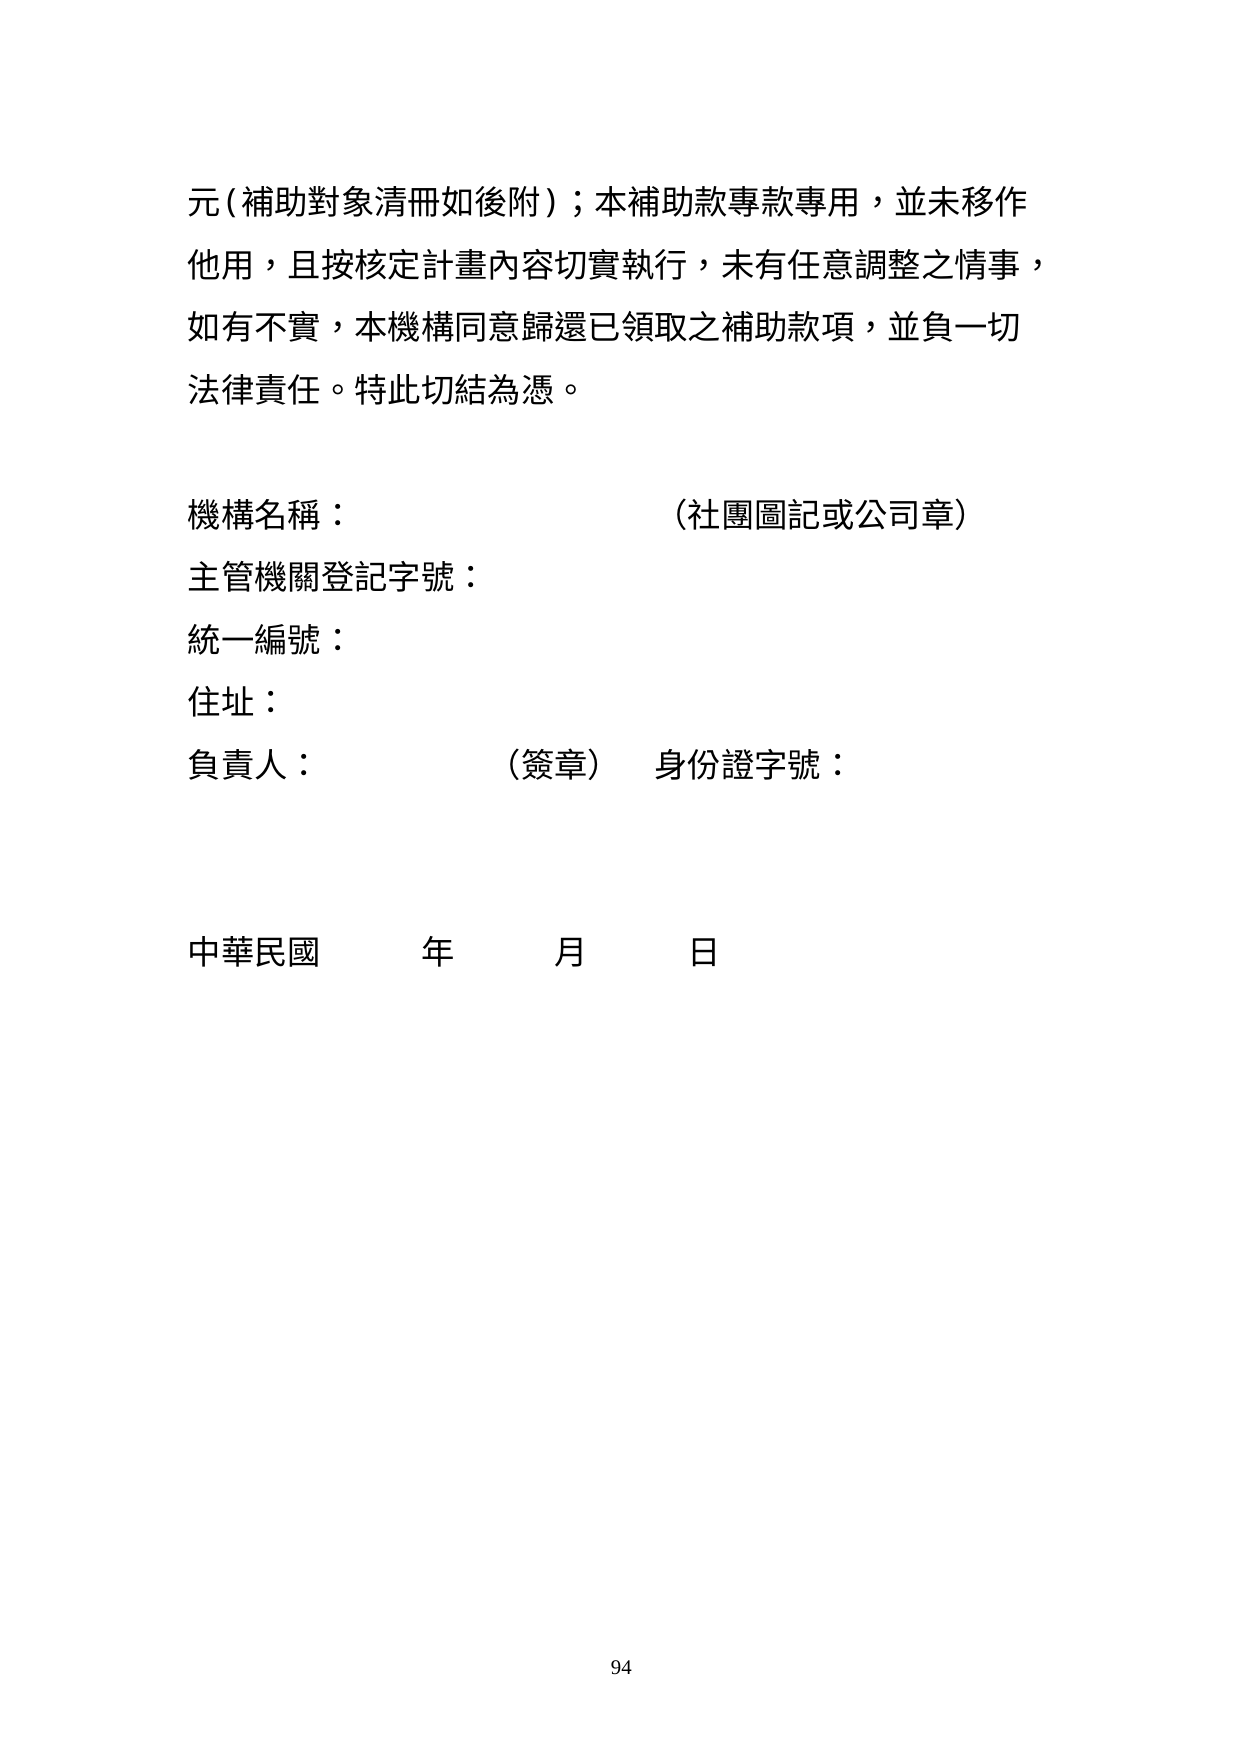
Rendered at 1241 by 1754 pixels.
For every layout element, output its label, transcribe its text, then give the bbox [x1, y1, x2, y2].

text 中華民國 年 月 日 [187, 908, 1053, 971]
text 元(補助對象清冊如後附)；本補助款專款專用，並未移作他用，且按核定計畫內容切實執行，未有任意調整之情事，如有不實，本機構同意歸還已領取之補助款項，並負一切法律責任。特此切結為憑。 [187, 158, 1053, 408]
text 機構名稱： （社團圖記或公司章） [187, 471, 1053, 533]
text 住址： [187, 658, 1053, 721]
text 統一編號： [187, 596, 1053, 658]
text 主管機關登記字號： [187, 533, 1053, 596]
text 負責人： （簽章） 身份證字號： [187, 721, 1053, 783]
